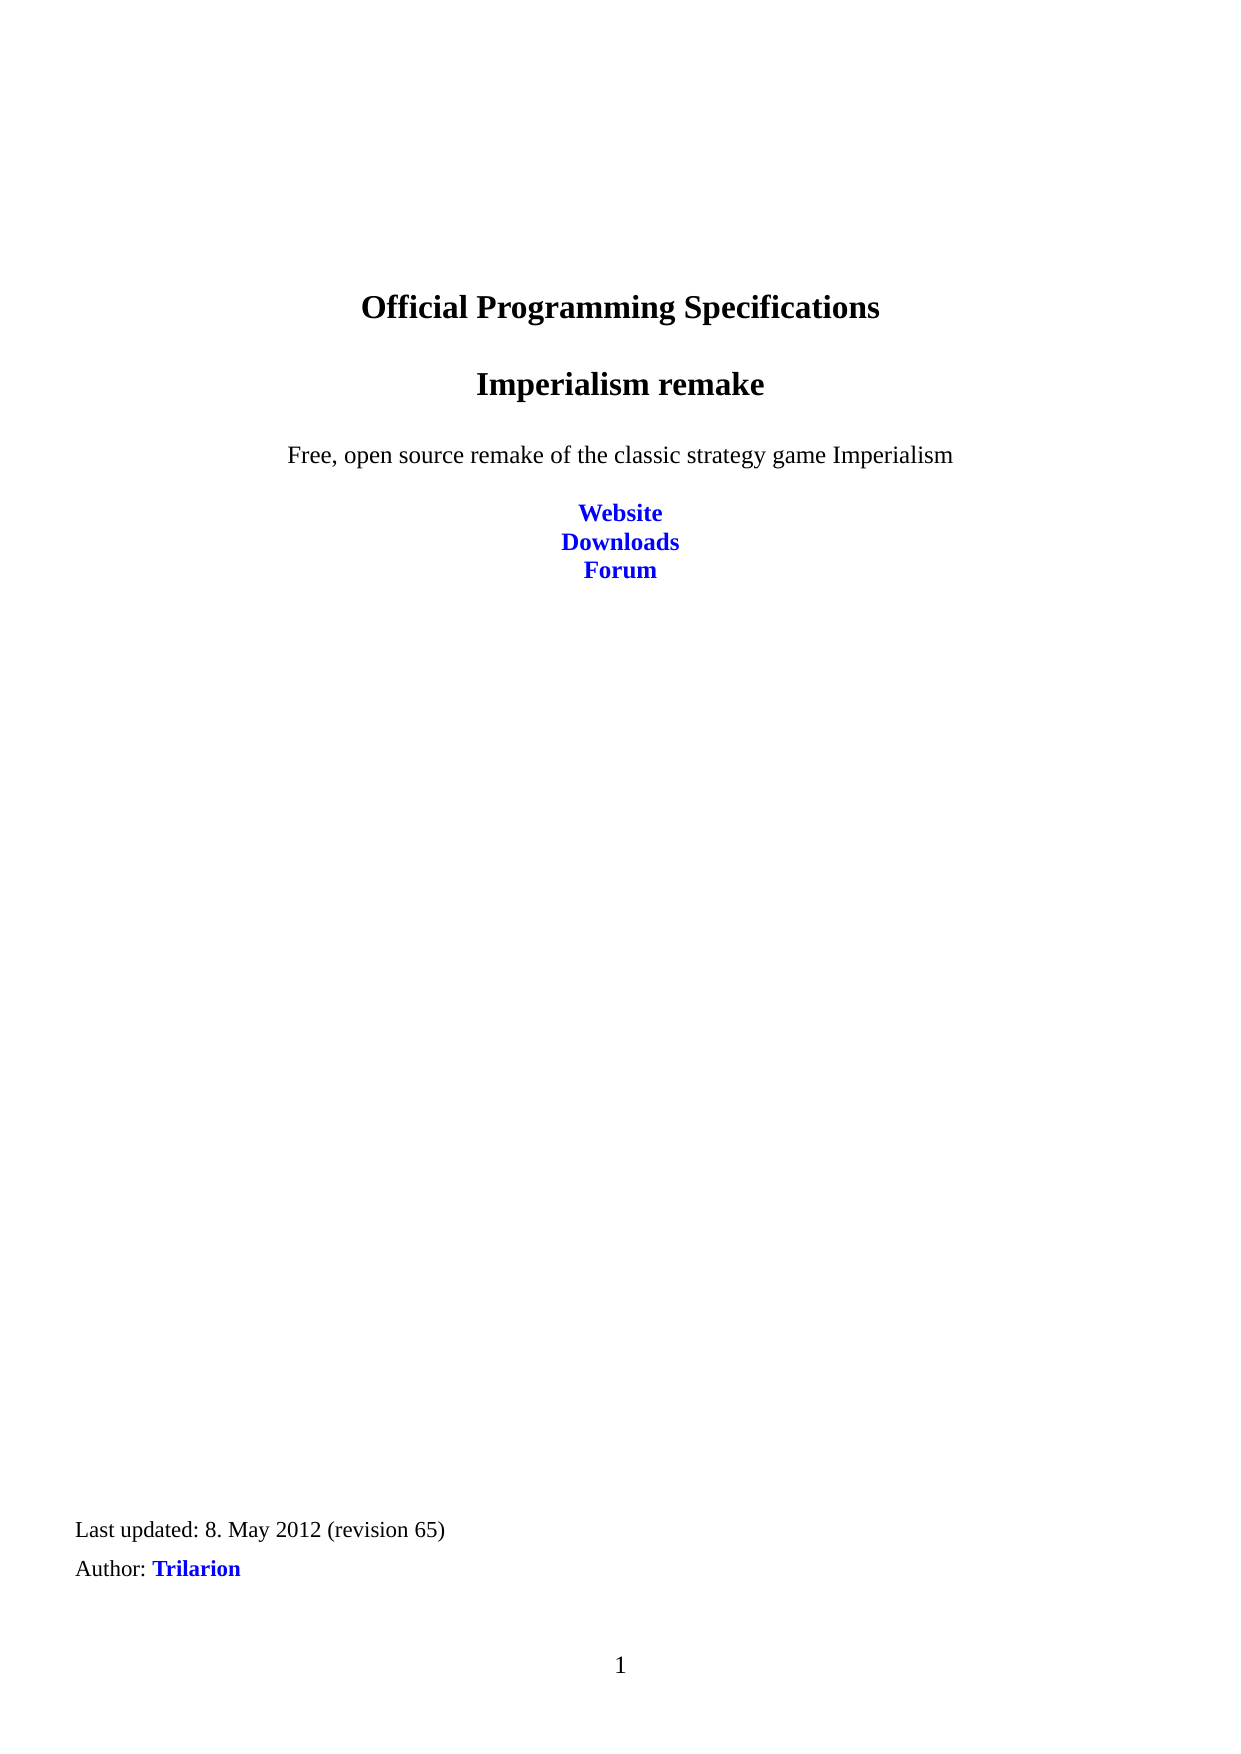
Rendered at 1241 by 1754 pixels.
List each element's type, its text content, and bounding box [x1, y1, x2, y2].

text Author: Trilarion [75, 1555, 1166, 1581]
text Forum [75, 555, 1166, 584]
text Imperialism remake [75, 364, 1166, 402]
text Official Programming Specifications [75, 287, 1166, 325]
text Last updated: 8. May 2012 (revision 65) [75, 1516, 1166, 1542]
text Free, open source remake of the classic strategy game Imperialism [75, 440, 1166, 469]
text Website [75, 498, 1166, 527]
text Downloads [75, 527, 1166, 555]
